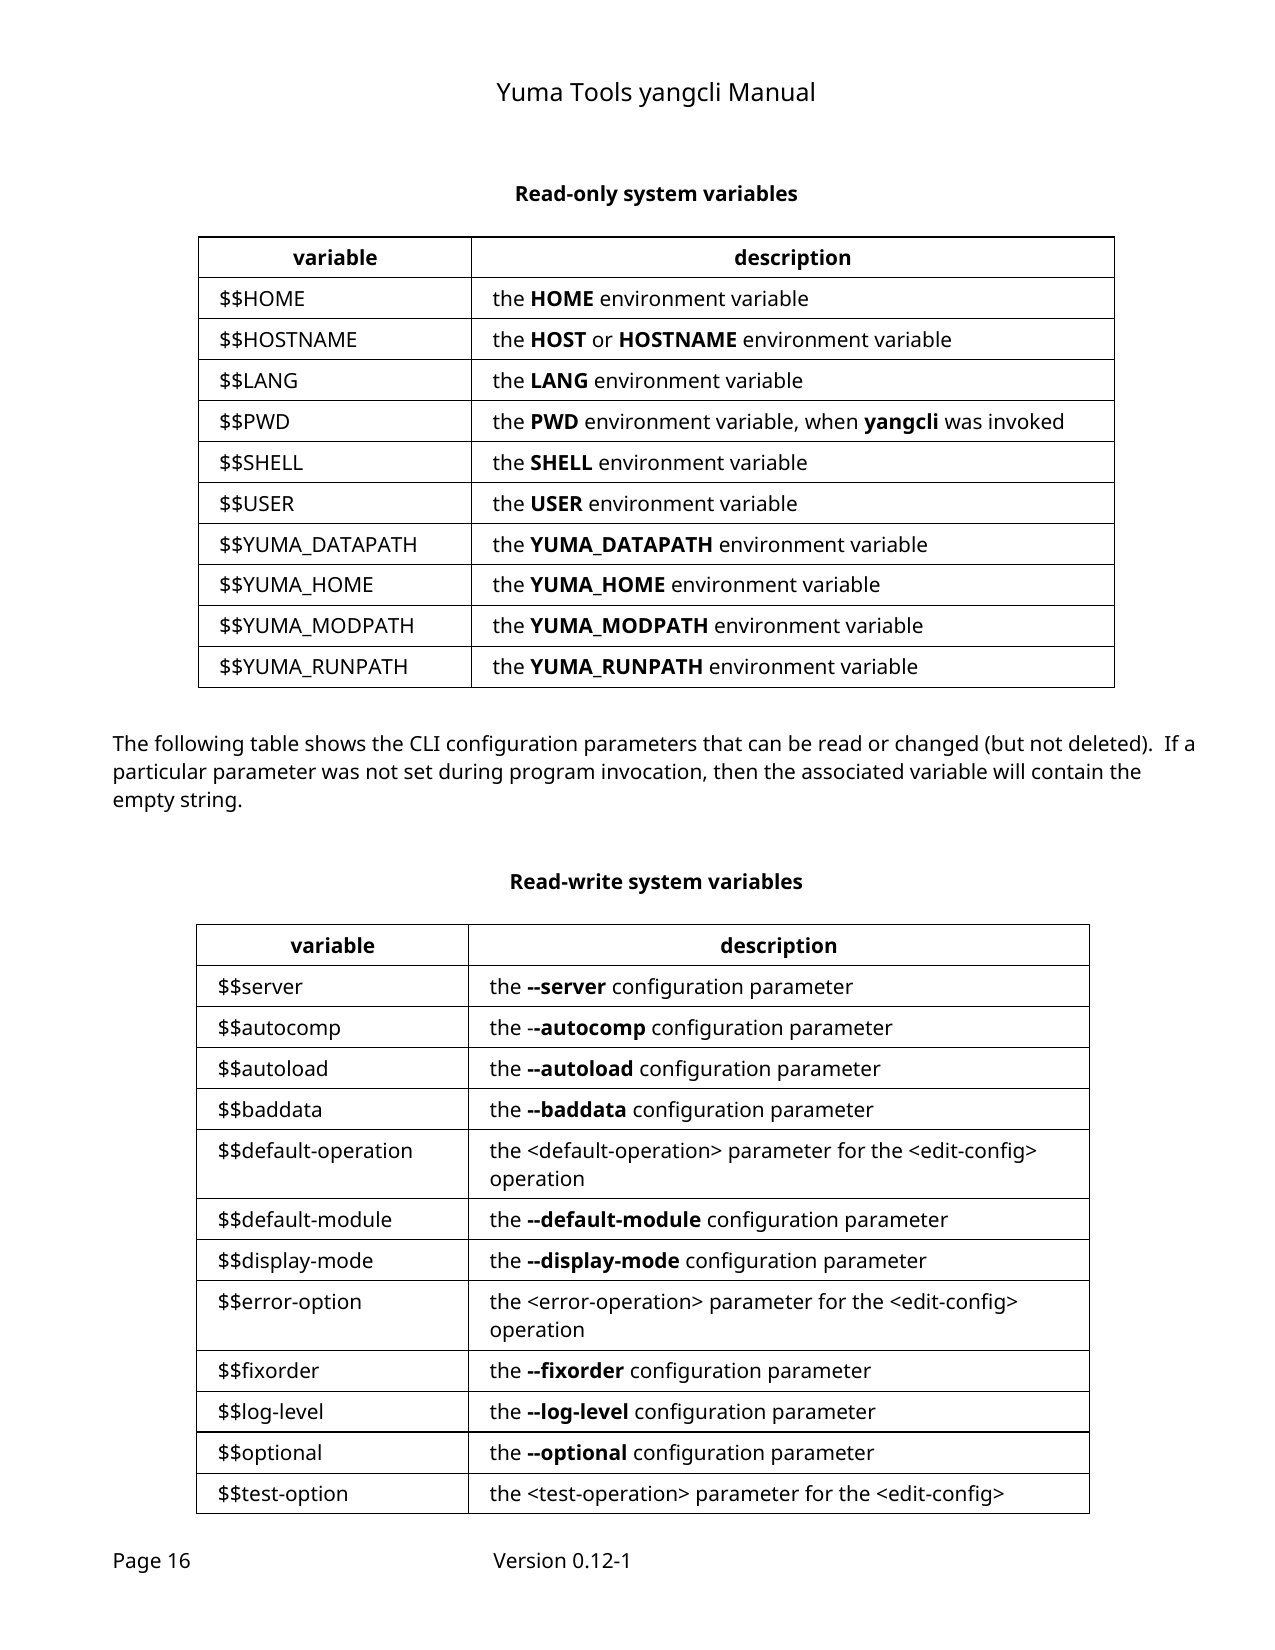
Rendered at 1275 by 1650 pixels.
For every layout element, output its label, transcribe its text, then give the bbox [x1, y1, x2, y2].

table_cell the YUMA_RUNPATH environment variable [472, 647, 1114, 687]
table_cell the YUMA_DATAPATH environment variable [472, 524, 1114, 564]
table_cell $$YUMA_RUNPATH [199, 647, 471, 687]
table_cell $$HOSTNAME [199, 319, 471, 359]
table_cell $$fixorder [197, 1351, 468, 1391]
table_cell $$autoload [197, 1048, 468, 1088]
table_cell $$autocomp [197, 1007, 468, 1047]
table_cell $$log-level [197, 1392, 468, 1431]
table_cell the HOME environment variable [472, 278, 1114, 318]
table_cell the --autoload configuration parameter [469, 1048, 1089, 1088]
table_cell the --optional configuration parameter [469, 1433, 1089, 1472]
table_cell the LANG environment variable [472, 360, 1114, 400]
table_header variable [199, 238, 471, 277]
table_cell $$display-mode [197, 1240, 468, 1280]
table_cell $$PWD [199, 401, 471, 441]
table_cell $$SHELL [199, 442, 471, 482]
table_cell the <error-operation> parameter for the <edit-config> operation [469, 1281, 1089, 1349]
table_cell $$test-option [197, 1474, 468, 1513]
table_cell $$server [197, 966, 468, 1006]
table_cell $$default-operation [197, 1130, 468, 1198]
table_cell $$default-module [197, 1199, 468, 1239]
table_cell the --autocomp configuration parameter [469, 1007, 1089, 1047]
table_cell the --baddata configuration parameter [469, 1089, 1089, 1129]
table_cell the --server configuration parameter [469, 966, 1089, 1006]
table_cell $$YUMA_HOME [199, 565, 471, 605]
table_cell the <default-operation> parameter for the <edit-config> operation [469, 1130, 1089, 1198]
table_cell $$YUMA_MODPATH [199, 606, 471, 646]
table_cell the <test-operation> parameter for the <edit-config> [469, 1474, 1089, 1513]
table_cell $$USER [199, 483, 471, 523]
table_cell $$HOME [199, 278, 471, 318]
table_cell the --fixorder configuration parameter [469, 1351, 1089, 1391]
table_cell the USER environment variable [472, 483, 1114, 523]
table_cell the HOST or HOSTNAME environment variable [472, 319, 1114, 359]
table_cell $$YUMA_DATAPATH [199, 524, 471, 564]
table_cell the PWD environment variable, when yangcli was invoked [472, 401, 1114, 441]
subtitle Read-only system variables [127, 179, 1185, 208]
table_cell $$LANG [199, 360, 471, 400]
table_cell the YUMA_MODPATH environment variable [472, 606, 1114, 646]
table_cell the --default-module configuration parameter [469, 1199, 1089, 1239]
table_header description [472, 238, 1114, 277]
table_cell $$baddata [197, 1089, 468, 1129]
table_cell the YUMA_HOME environment variable [472, 565, 1114, 605]
table_header description [469, 925, 1089, 965]
table_cell the --log-level configuration parameter [469, 1392, 1089, 1431]
table_cell the --display-mode configuration parameter [469, 1240, 1089, 1280]
table_header variable [197, 925, 468, 965]
table_cell the SHELL environment variable [472, 442, 1114, 482]
table_cell $$optional [197, 1433, 468, 1472]
table_cell $$error-option [197, 1281, 468, 1349]
subtitle Read-write system variables [127, 867, 1185, 896]
text The following table shows the CLI configuration parameters that can be read or changed (but not deleted). If a particular parameter was not set during program invocation, then the associated variable will contain the empty string. [112, 729, 1200, 814]
